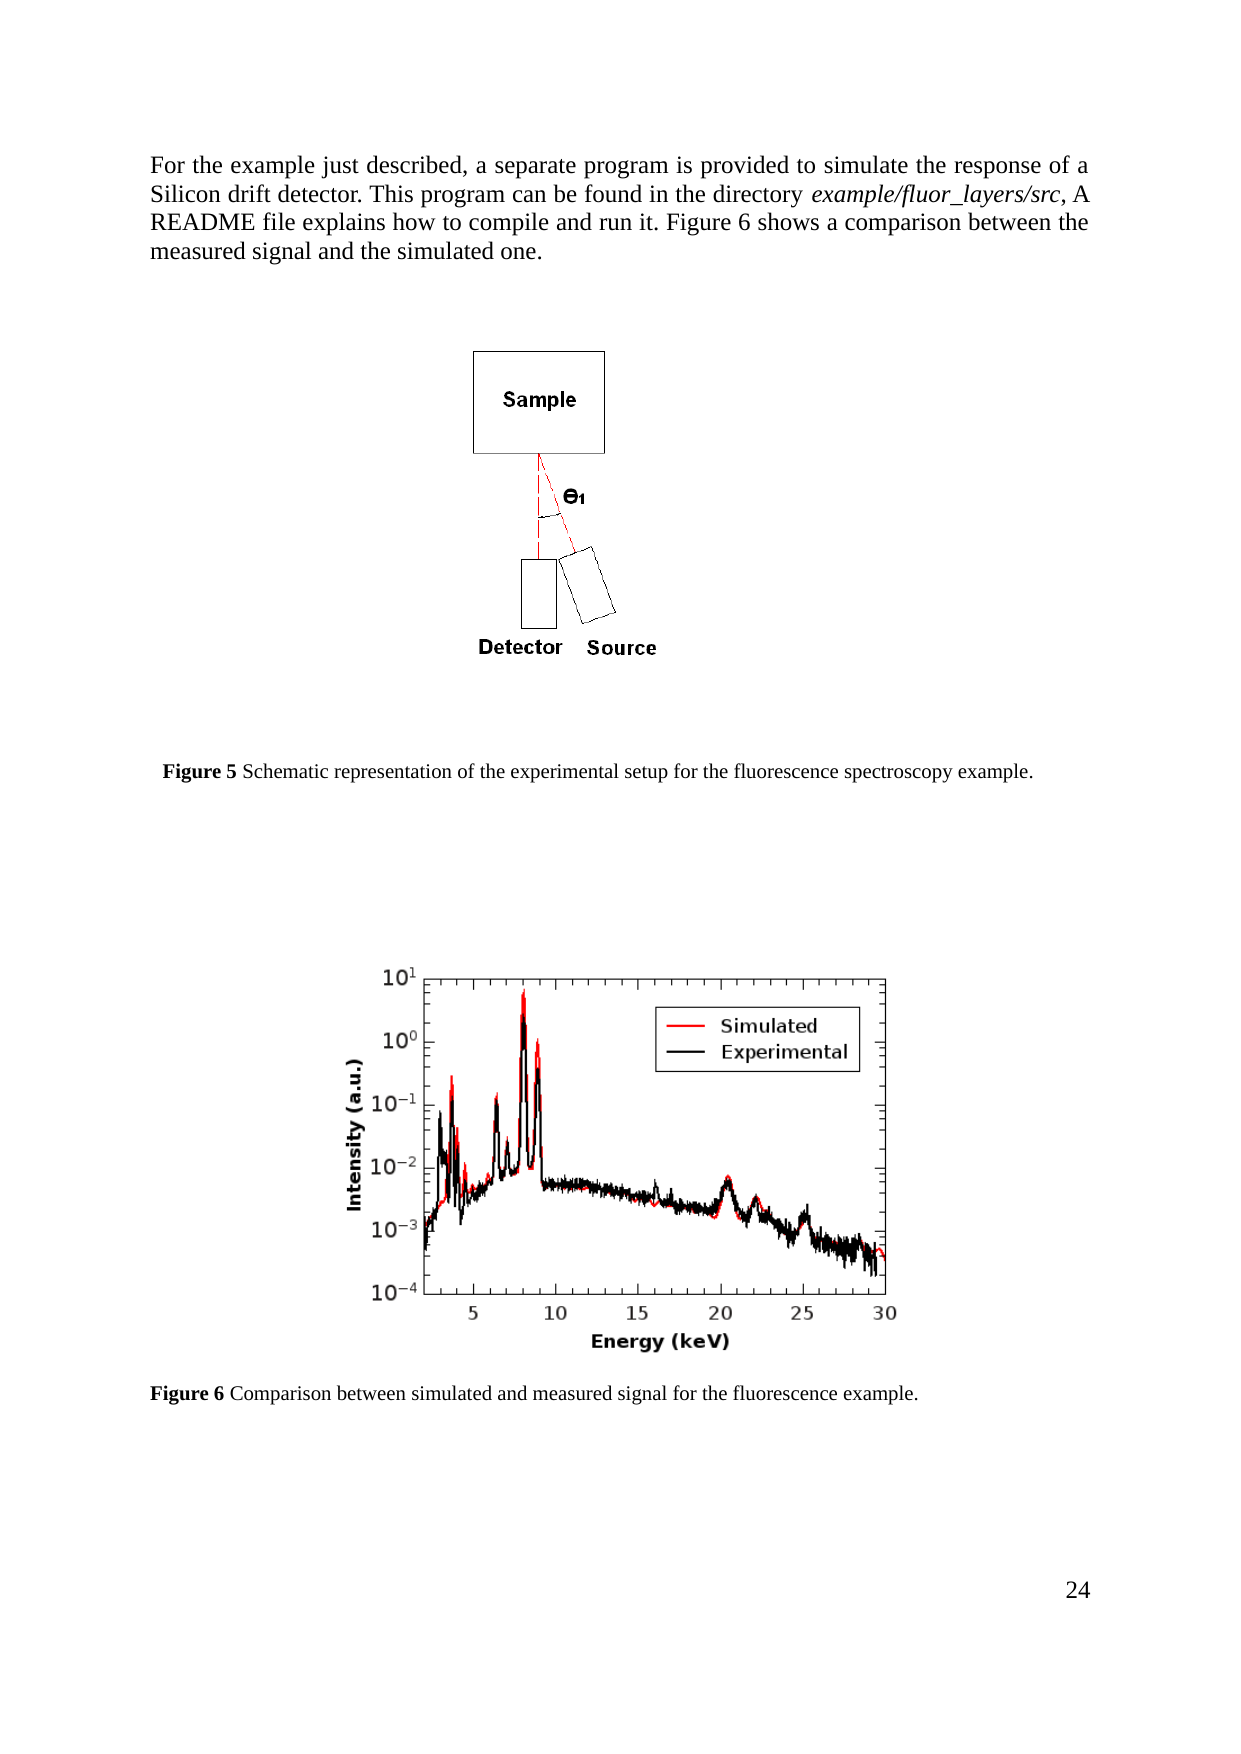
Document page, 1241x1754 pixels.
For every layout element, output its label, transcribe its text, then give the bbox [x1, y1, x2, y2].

picture [338, 928, 903, 1358]
text Figure 5 Schematic representation of the experimental setup for the fluorescence spectroscopy example. [150, 756, 1090, 784]
text For the example just described, a separate program is provided to simulate the response of a Silicon drift detector. This program can be found in the directory example/fluor_layers/src, A README file explains how to compile and run it. Figure 6 shows a comparison between the measured signal and the simulated one. [150, 150, 1090, 265]
text Figure 6 Comparison between simulated and measured signal for the fluorescence example. [150, 1381, 1090, 1405]
picture [150, 293, 1091, 756]
